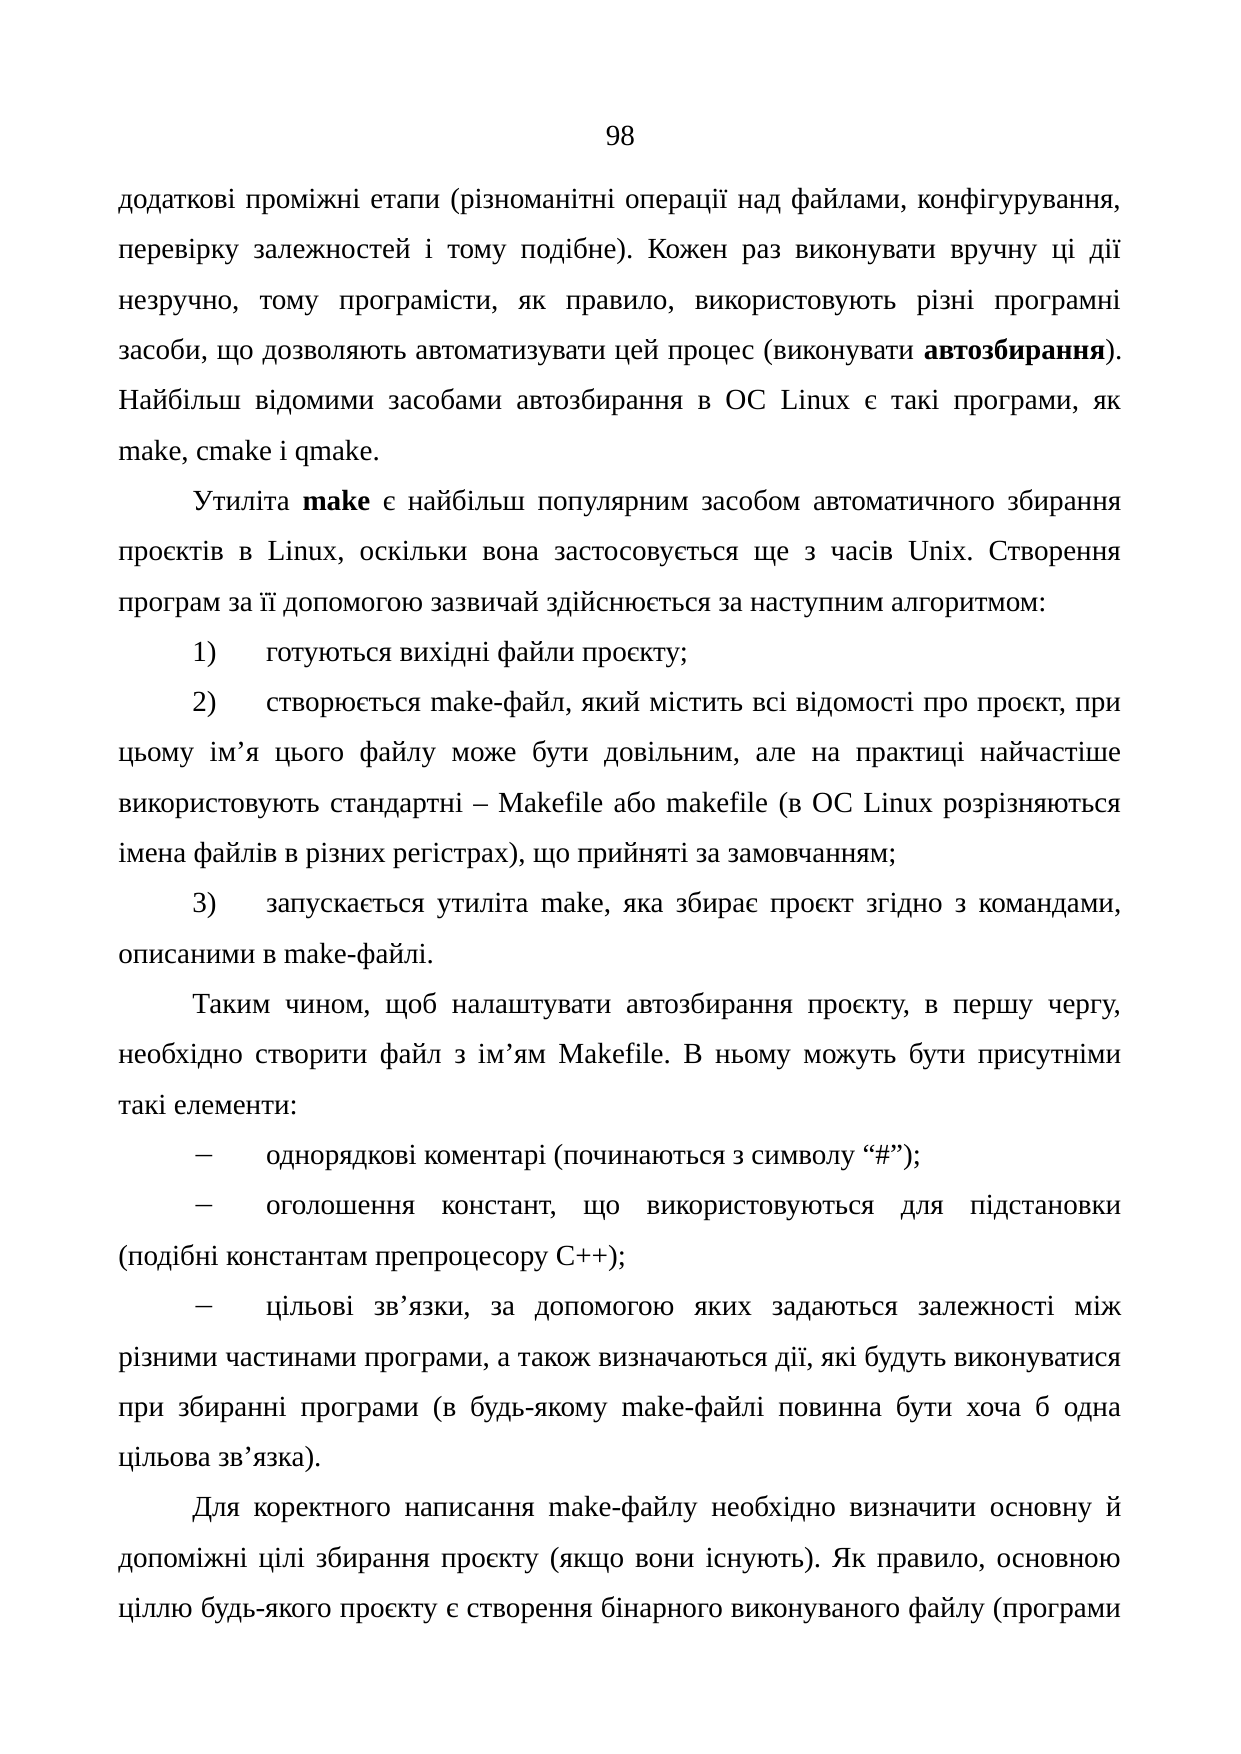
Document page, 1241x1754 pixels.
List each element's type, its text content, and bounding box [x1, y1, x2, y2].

text Для коректного написання make-файлу необхідно визначити основну й допоміжні цілі збирання проєкту (якщо вони існують). Як правило, основною ціллю будь-якого проєкту є створення бінарного виконуваного файлу (програми [118, 1489, 1122, 1624]
list запускається утиліта make, яка збирає проєкт згідно з командами, описаними в make-файлі. [118, 886, 1122, 969]
text Утиліта make є найбільш популярним засобом автоматичного збирання проєктів в Linux, оскільки вона застосовується ще з часів Unix. Створення програм за її допомогою зазвичай здійснюється за наступним алгоритмом: [118, 483, 1122, 617]
list цільові зв’язки, за допомогою яких задаються залежності між різними частинами програми, а також визначаються дії, які будуть виконуватися при збиранні програми (в будь-якому make-файлі повинна бути хоча б одна цільова зв’язка). [118, 1288, 1122, 1473]
text Таким чином, щоб налаштувати автозбирання проєкту, в першу чергу, необхідно створити файл з ім’ям Makefile. В ньому можуть бути присутніми такі елементи: [118, 986, 1122, 1120]
list однорядкові коментарі (починаються з символу “#”); [118, 1137, 1122, 1171]
list створюється make-файл, який містить всі відомості про проєкт, при цьому ім’я цього файлу може бути довільним, але на практиці найчастіше використовують стандартні – Makefile або makefile (в ОС Linux розрізняються імена файлів в різних регістрах), що прийняті за замовчанням; [118, 684, 1122, 869]
text додаткові проміжні етапи (різноманітні операції над файлами, конфігурування, перевірку залежностей і тому подібне). Кожен раз виконувати вручну ці дії незручно, тому програмісти, як правило, використовують різні програмні засоби, що дозволяють автоматизувати цей процес (виконувати автозбирання). Найбільш відомими засобами автозбирання в ОС Linux є такі програми, як make, cmake і qmake. [118, 181, 1122, 466]
list оголошення констант, що використовуються для підстановки (подібні константам препроцесору C++); [118, 1187, 1122, 1271]
list готуються вихідні файли проєкту; [118, 634, 1122, 667]
